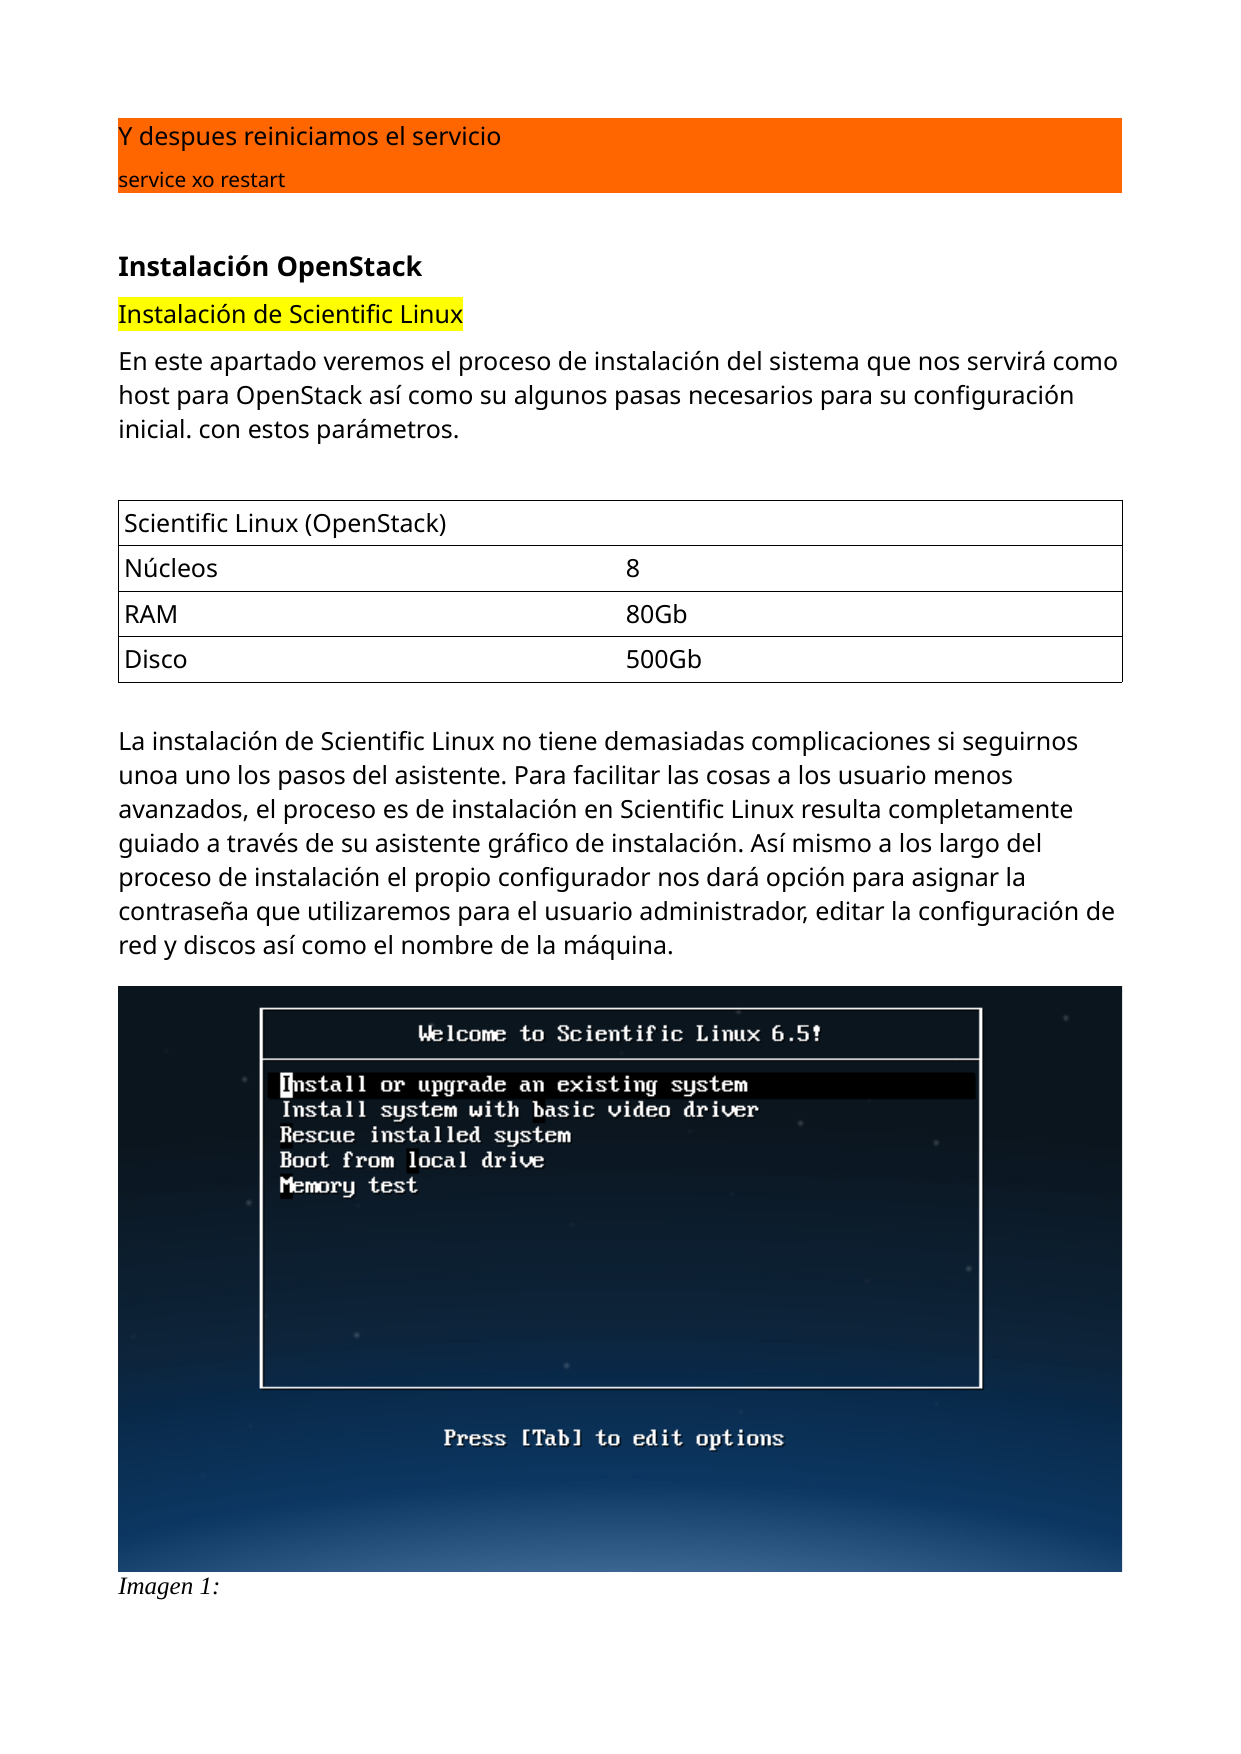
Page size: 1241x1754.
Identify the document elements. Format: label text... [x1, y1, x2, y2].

text La instalación de Scientific Linux no tiene demasiadas complicaciones si seguirnos unoa uno los pasos del asistente. Para facilitar las cosas a los usuario menos avanzados, el proceso es de instalación en Scientific Linux resulta completamente guiado a través de su asistente gráfico de instalación. Así mismo a los largo del proceso de instalación el propio configurador nos dará opción para asignar la contraseña que utilizaremos para el usuario administrador, editar la configuración de red y discos así como el nombre de la máquina. [118, 723, 1122, 962]
table_cell Disco [119, 637, 620, 682]
table_cell 80Gb [620, 592, 1122, 636]
picture [118, 986, 1123, 1572]
table_cell Núcleos [119, 546, 620, 591]
table_cell 500Gb [620, 637, 1122, 682]
subtitle Instalación OpenStack [118, 248, 1122, 284]
text service xo restart [118, 165, 1122, 193]
table_cell RAM [119, 592, 620, 636]
text En este apartado veremos el proceso de instalación del sistema que nos servirá como host para OpenStack así como su algunos pasas necesarios para su configuración inicial. con estos parámetros. [118, 343, 1122, 446]
table_header Scientific Linux (OpenStack) [119, 501, 620, 545]
text Y despues reiniciamos el servicio [118, 118, 1122, 152]
text Imagen 1: [118, 1572, 1122, 1600]
table_header [620, 501, 1122, 545]
text Instalación de Scientific Linux [118, 297, 1122, 331]
table_cell 8 [620, 546, 1122, 591]
